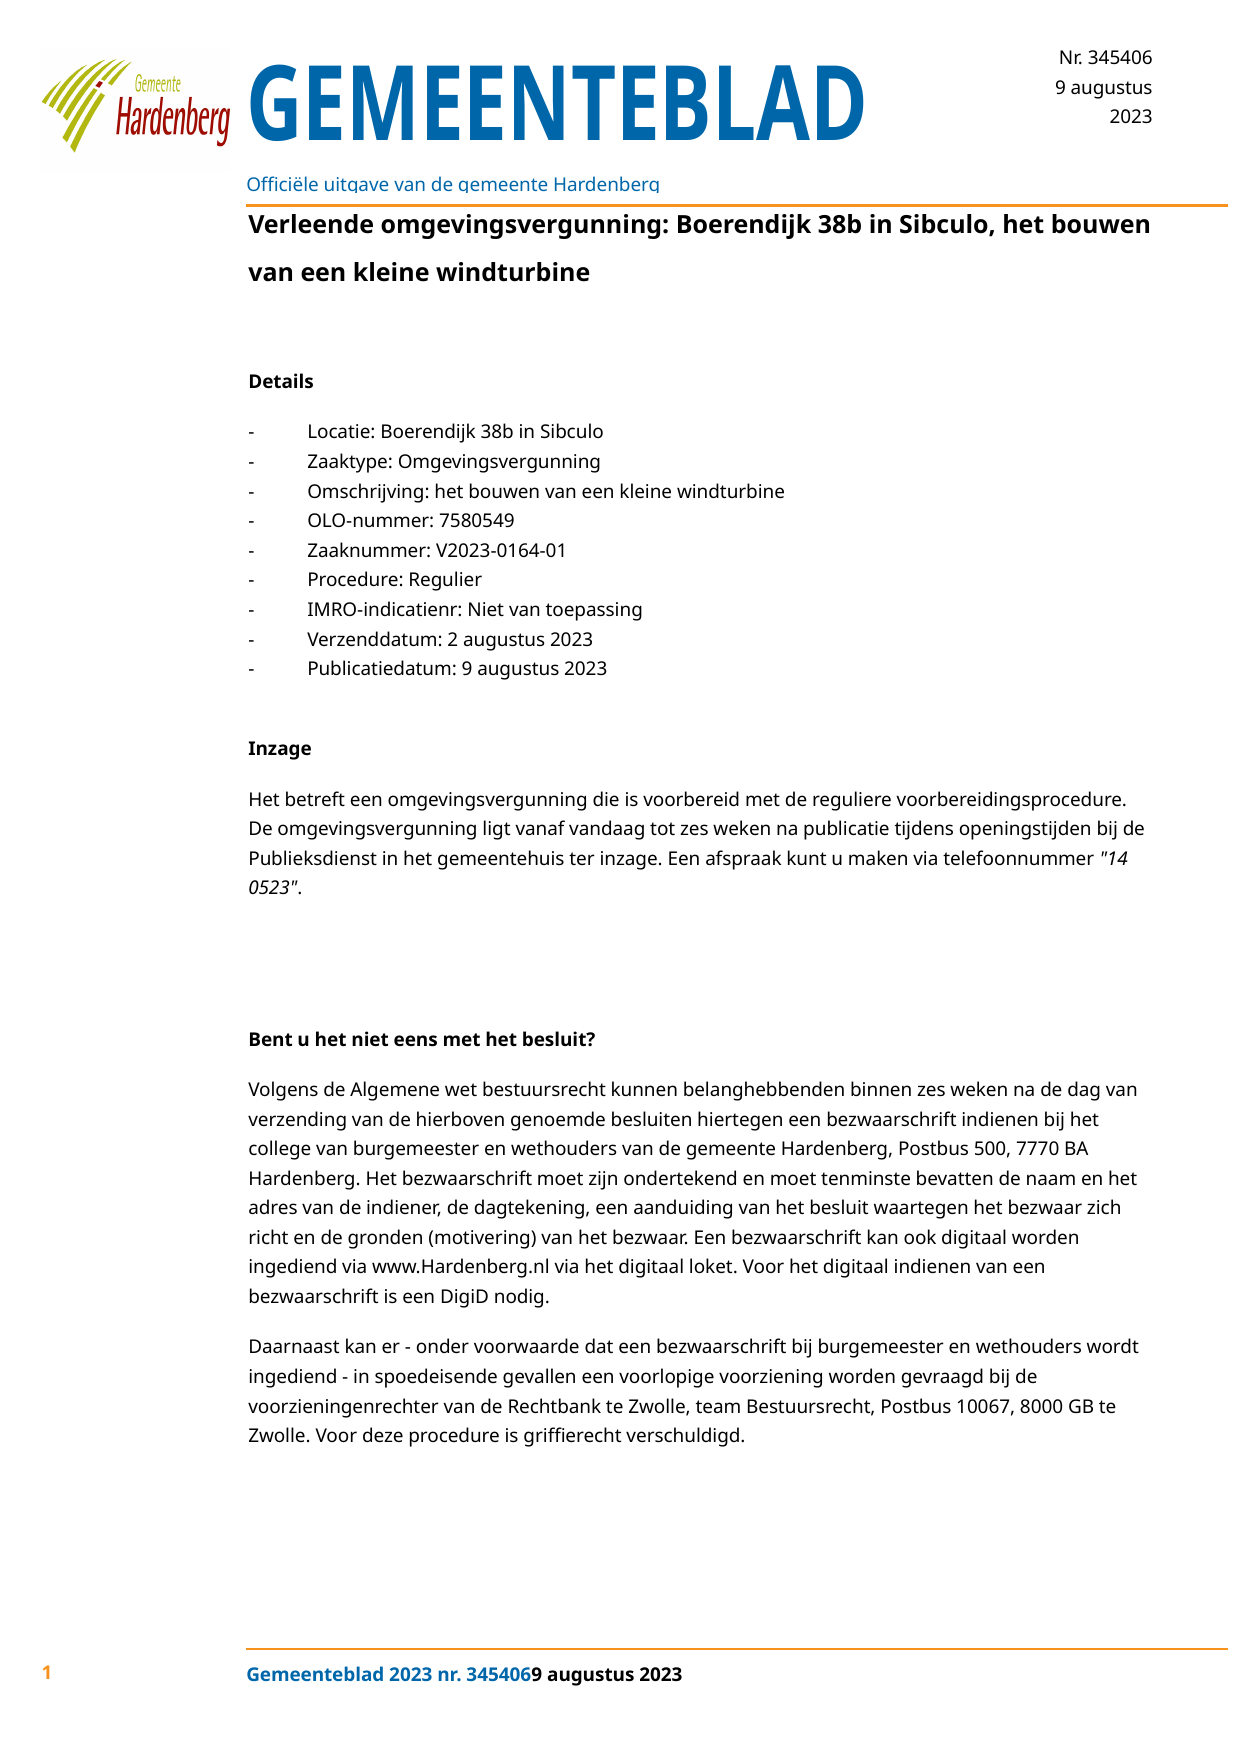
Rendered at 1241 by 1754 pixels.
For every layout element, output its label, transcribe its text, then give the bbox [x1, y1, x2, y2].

picture [41, 47, 231, 172]
text Daarnaast kan er - onder voorwaarde dat een bezwaarschrift bij burgemeester en wethouders wordt ingediend - in spoedeisende gevallen een voorlopige voorziening worden gevraagd bij de voorzieningenrechter van de Rechtbank te Zwolle, team Bestuursrecht, Postbus 10067, 8000 GB te Zwolle. Voor deze procedure is griffierecht verschuldigd. [248, 1334, 1152, 1448]
list Publicatiedatum: 9 augustus 2023 [248, 655, 1152, 681]
list Zaaknummer: V2023-0164-01 [248, 537, 1152, 563]
text Het betreft een omgevingsvergunning die is voorbereid met de reguliere voorbereidingsprocedure. De omgevingsvergunning ligt vanaf vandaag tot zes weken na publicatie tijdens openingstijden bij de Publieksdienst in het gemeentehuis ter inzage. Een afspraak kunt u maken via telefoonnummer "14 0523". [248, 786, 1152, 900]
list Procedure: Regulier [248, 567, 1152, 592]
text Details [248, 368, 1152, 394]
text Verleende omgevingsvergunning: Boerendijk 38b in Sibculo, het bouwen van een kleine windturbine [248, 207, 1152, 288]
list IMRO-indicatienr: Niet van toepassing [248, 596, 1152, 622]
list Omschrijving: het bouwen van een kleine windturbine [248, 478, 1152, 504]
list Verzenddatum: 2 augustus 2023 [248, 626, 1152, 652]
list OLO-nummer: 7580549 [248, 507, 1152, 533]
text Inzage [248, 735, 1152, 761]
text Volgens de Algemene wet bestuursrecht kunnen belanghebbenden binnen zes weken na de dag van verzending van de hierboven genoemde besluiten hiertegen een bezwaarschrift indienen bij het college van burgemeester en wethouders van de gemeente Hardenberg, Postbus 500, 7770 BA Hardenberg. Het bezwaarschrift moet zijn ondertekend en moet tenminste bevatten de naam en het adres van de indiener, de dagtekening, een aanduiding van het besluit waartegen het bezwaar zich richt en de gronden (motivering) van het bezwaar. Een bezwaarschrift kan ook digitaal worden ingediend via www.Hardenberg.nl via het digitaal loket. Voor het digitaal indienen van een bezwaarschrift is een DigiD nodig. [248, 1076, 1152, 1309]
list Zaaktype: Omgevingsvergunning [248, 448, 1152, 474]
list Locatie: Boerendijk 38b in Sibculo [248, 419, 1152, 444]
text Bent u het niet eens met het besluit? [248, 1026, 1152, 1052]
